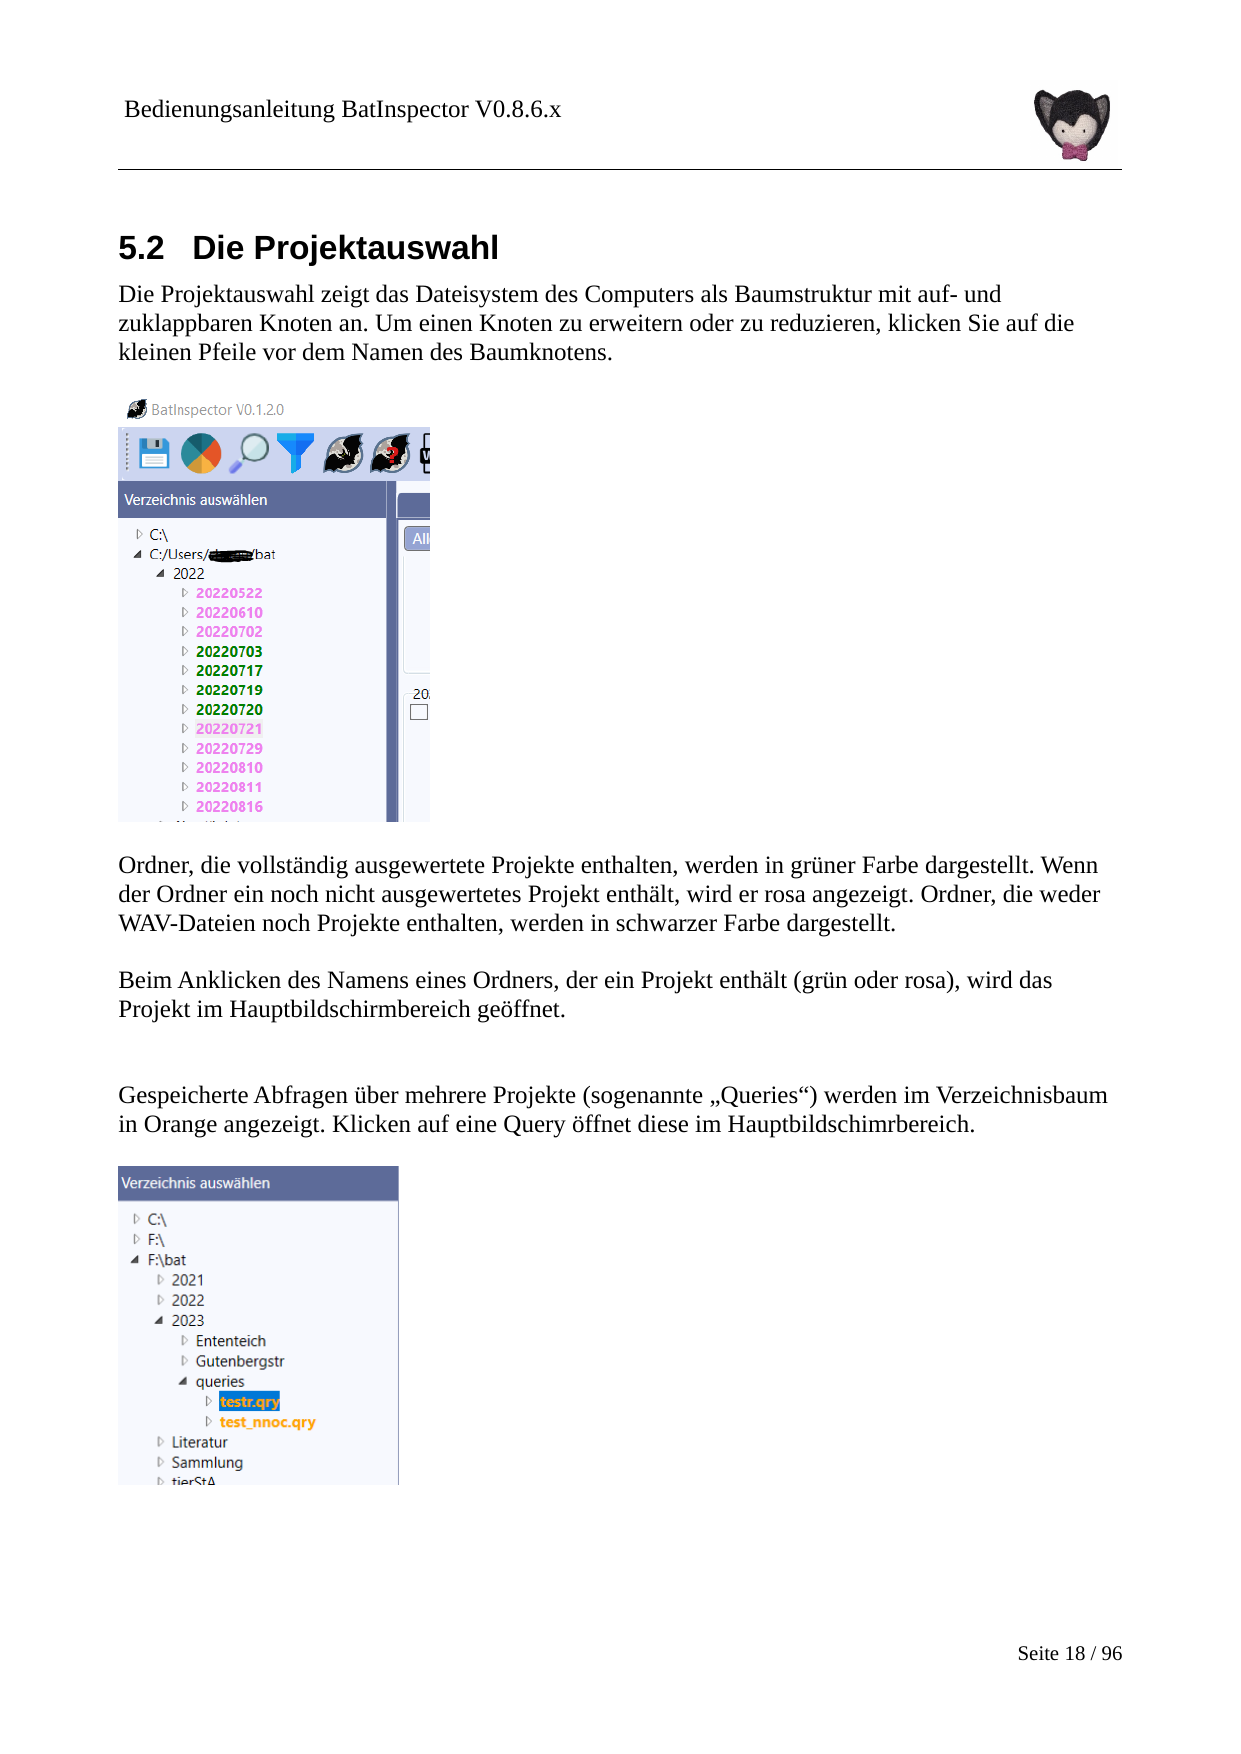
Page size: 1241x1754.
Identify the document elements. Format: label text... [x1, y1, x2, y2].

picture [118, 394, 430, 822]
picture [118, 1166, 399, 1485]
text Gespeicherte Abfragen über mehrere Projekte (sogenannte „Queries“) werden im Verzeichnisbaum in Orange angezeigt. Klicken auf eine Query öffnet diese im Hauptbildschimrbereich. [118, 1080, 1122, 1138]
subtitle Die Projektauswahl [118, 228, 1122, 267]
text Die Projektauswahl zeigt das Dateisystem des Computers als Baumstruktur mit auf- und zuklappbaren Knoten an. Um einen Knoten zu erweitern oder zu reduzieren, klicken Sie auf die kleinen Pfeile vor dem Namen des Baumknotens. [118, 279, 1122, 366]
picture [1030, 80, 1119, 169]
text Beim Anklicken des Namens eines Ordners, der ein Projekt enthält (grün oder rosa), wird das Projekt im Hauptbildschirmbereich geöffnet. [118, 965, 1122, 1023]
text Ordner, die vollständig ausgewertete Projekte enthalten, werden in grüner Farbe dargestellt. Wenn der Ordner ein noch nicht ausgewertetes Projekt enthält, wird er rosa angezeigt. Ordner, die weder WAV-Dateien noch Projekte enthalten, werden in schwarzer Farbe dargestellt. [118, 850, 1122, 936]
